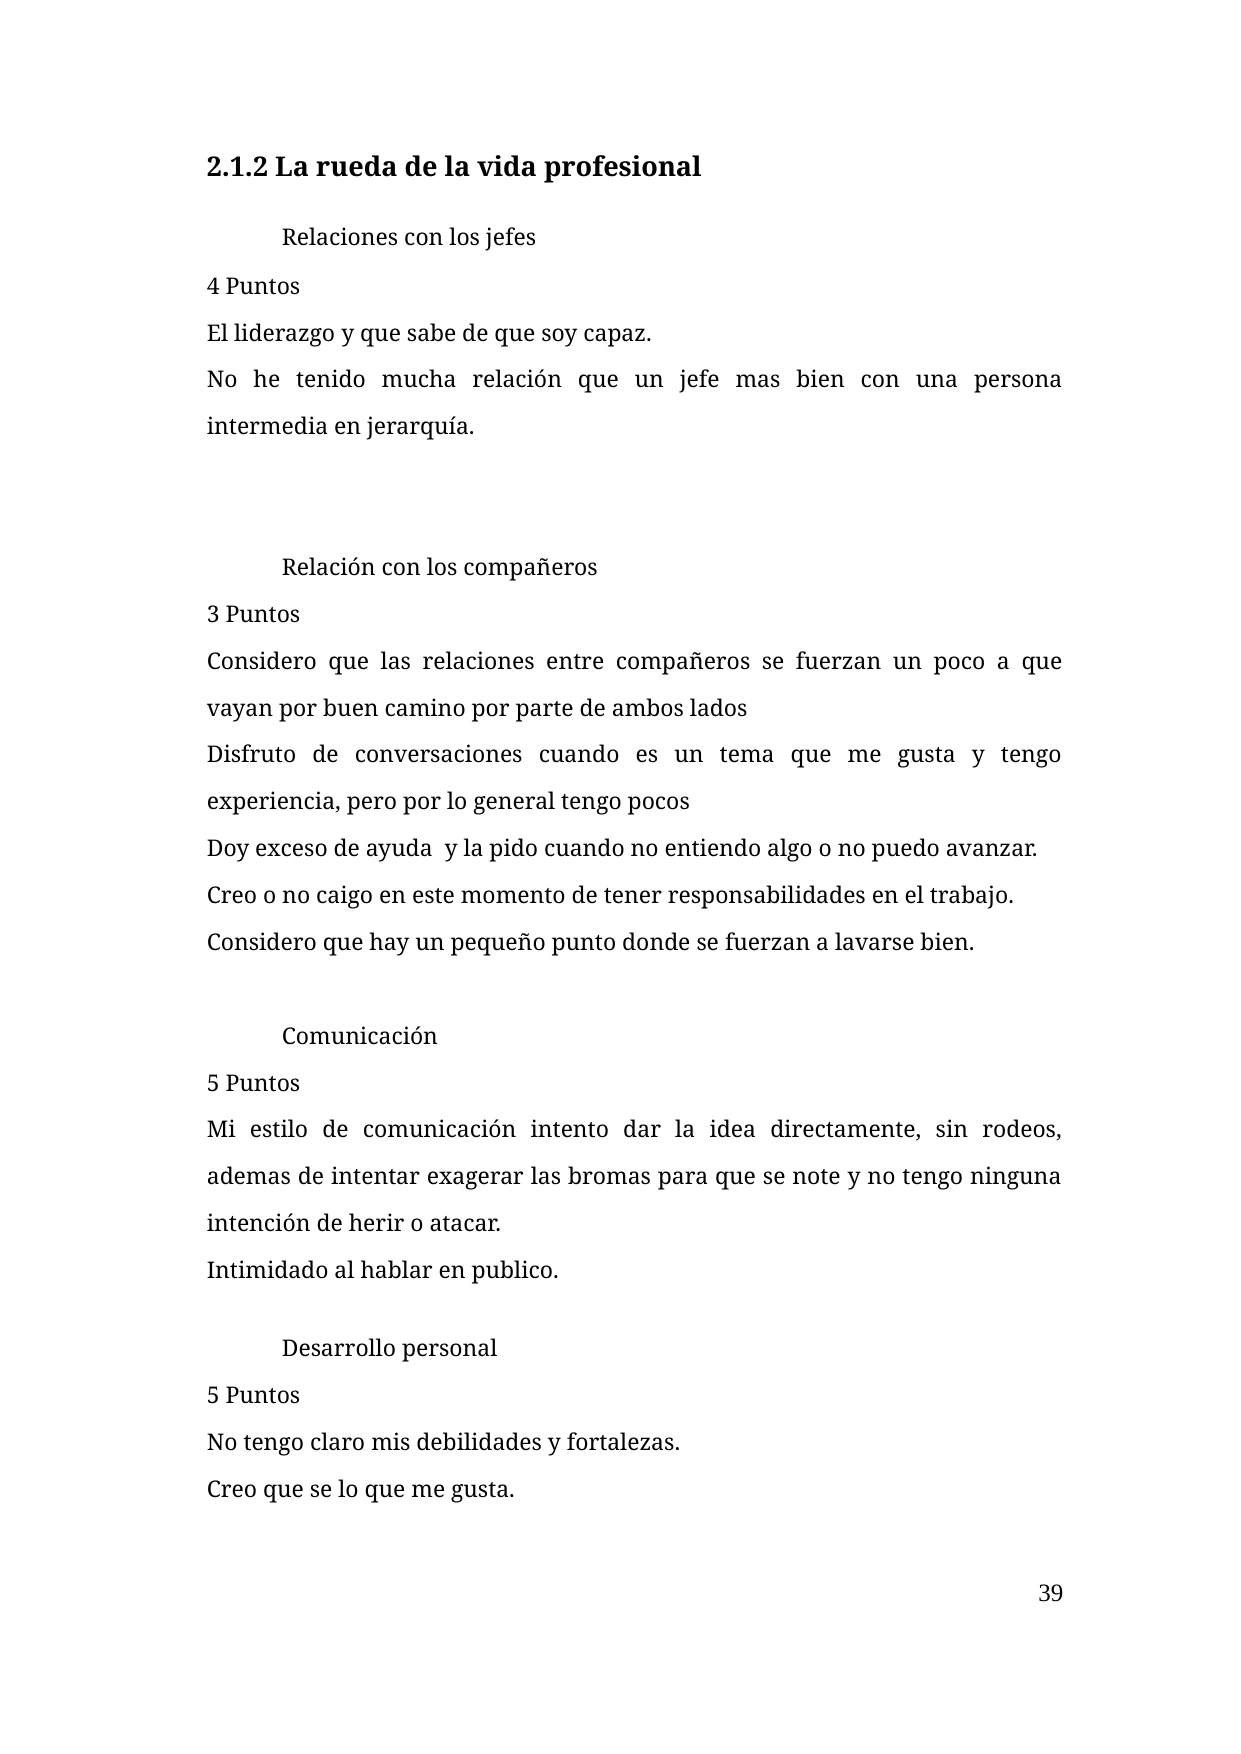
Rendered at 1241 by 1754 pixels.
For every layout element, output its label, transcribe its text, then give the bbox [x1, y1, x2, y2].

text Creo o no caigo en este momento de tener responsabilidades en el trabajo. [207, 879, 1063, 910]
text Considero que hay un pequeño punto donde se fuerzan a lavarse bien. [207, 926, 1063, 957]
text Disfruto de conversaciones cuando es un tema que me gusta y tengo experiencia, pero por lo general tengo pocos [207, 738, 1063, 816]
text 2.1.2 La rueda de la vida profesional [207, 148, 1063, 184]
text 5 Puntos [207, 1379, 1063, 1410]
text Considero que las relaciones entre compañeros se fuerzan un poco a que vayan por buen camino por parte de ambos lados [207, 644, 1063, 723]
text 4 Puntos [207, 269, 1063, 301]
text Intimidado al hablar en publico. [207, 1254, 1063, 1285]
text No he tenido mucha relación que un jefe mas bien con una persona intermedia en jerarquía. [207, 363, 1063, 441]
text No tengo claro mis debilidades y fortalezas. [207, 1426, 1063, 1457]
text Doy exceso de ayuda y la pido cuando no entiendo algo o no puedo avanzar. [207, 832, 1063, 863]
text El liderazgo y que sabe de que soy capaz. [207, 316, 1063, 348]
text Creo que se lo que me gusta. [207, 1473, 1063, 1504]
text Desarrollo personal [207, 1332, 1063, 1363]
text 5 Puntos [207, 1066, 1063, 1098]
text Comunicación [207, 1019, 1063, 1051]
text Mi estilo de comunicación intento dar la idea directamente, sin rodeos, ademas de intentar exagerar las bromas para que se note y no tengo ninguna intención de herir o atacar. [207, 1113, 1063, 1238]
text 3 Puntos [207, 598, 1063, 629]
text Relación con los compañeros [207, 551, 1063, 582]
text Relaciones con los jefes [207, 218, 1063, 253]
